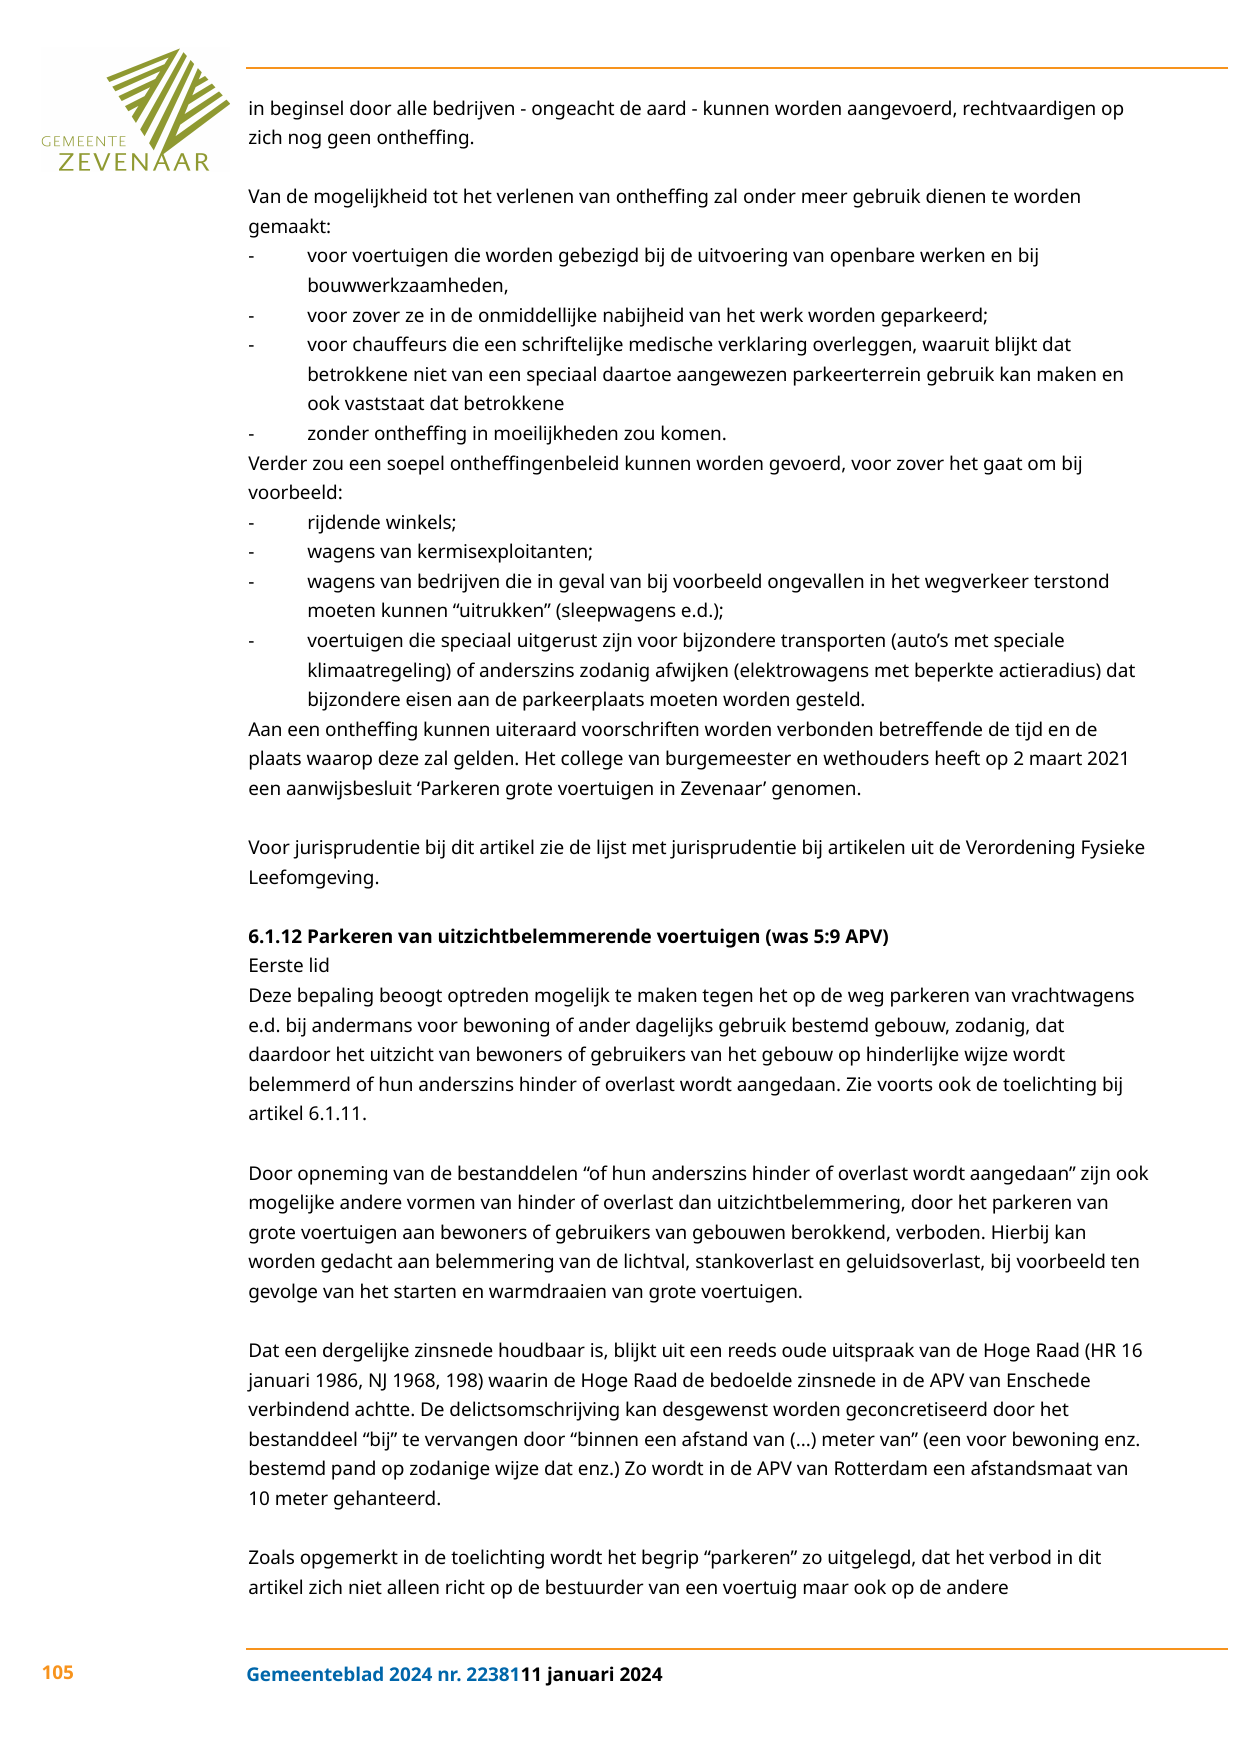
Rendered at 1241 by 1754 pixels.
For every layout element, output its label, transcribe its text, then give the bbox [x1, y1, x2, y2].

text Aan een ontheffing kunnen uiteraard voorschriften worden verbonden betreffende de tijd en de plaats waarop deze zal gelden. Het college van burgemeester en wethouders heeft op 2 maart 2021 een aanwijsbesluit ‘Parkeren grote voertuigen in Zevenaar’ genomen. [248, 716, 1152, 801]
list voor zover ze in de onmiddellijke nabijheid van het werk worden geparkeerd; [248, 302, 1152, 328]
list wagens van bedrijven die in geval van bij voorbeeld ongevallen in het wegverkeer terstond moeten kunnen “uitrukken” (sleepwagens e.d.); [248, 568, 1152, 623]
list zonder ontheffing in moeilijkheden zou komen. [248, 420, 1152, 446]
text in beginsel door alle bedrijven - ongeacht de aard - kunnen worden aangevoerd, rechtvaardigen op zich nog geen ontheffing. [248, 95, 1152, 150]
list voertuigen die speciaal uitgerust zijn voor bijzondere transporten (auto’s met speciale klimaatregeling) of anderszins zodanig afwijken (elektrowagens met beperkte actieradius) dat bijzondere eisen aan de parkeerplaats moeten worden gesteld. [248, 627, 1152, 712]
picture [41, 47, 231, 172]
text Zoals opgemerkt in de toelichting wordt het begrip “parkeren” zo uitgelegd, dat het verbod in dit artikel zich niet alleen richt op de bestuurder van een voertuig maar ook op de andere [248, 1544, 1152, 1600]
text Eerste lid [248, 953, 1152, 978]
text Verder zou een soepel ontheffingenbeleid kunnen worden gevoerd, voor zover het gaat om bij voorbeeld: [248, 450, 1152, 505]
list rijdende winkels; [248, 509, 1152, 535]
list voor chauffeurs die een schriftelijke medische verklaring overleggen, waaruit blijkt dat betrokkene niet van een speciaal daartoe aangewezen parkeerterrein gebruik kan maken en ook vaststaat dat betrokkene [248, 331, 1152, 416]
text Voor jurisprudentie bij dit artikel zie de lijst met jurisprudentie bij artikelen uit de Verordening Fysieke Leefomgeving. [248, 834, 1152, 890]
text Deze bepaling beoogt optreden mogelijk te maken tegen het op de weg parkeren van vrachtwagens e.d. bij andermans voor bewoning of ander dagelijks gebruik bestemd gebouw, zodanig, dat daardoor het uitzicht van bewoners of gebruikers van het gebouw op hinderlijke wijze wordt belemmerd of hun anderszins hinder of overlast wordt aangedaan. Zie voorts ook de toelichting bij artikel 6.1.11. [248, 982, 1152, 1126]
list wagens van kermisexploitanten; [248, 538, 1152, 564]
text Dat een dergelijke zinsnede houdbaar is, blijkt uit een reeds oude uitspraak van de Hoge Raad (HR 16 januari 1986, NJ 1968, 198) waarin de Hoge Raad de bedoelde zinsnede in de APV van Enschede verbindend achtte. De delictsomschrijving kan desgewenst worden geconcretiseerd door het bestanddeel “bij” te vervangen door “binnen een afstand van (...) meter van” (een voor bewoning enz. bestemd pand op zodanige wijze dat enz.) Zo wordt in de APV van Rotterdam een afstandsmaat van 10 meter gehanteerd. [248, 1337, 1152, 1511]
text Van de mogelijkheid tot het verlenen van ontheffing zal onder meer gebruik dienen te worden gemaakt: [248, 183, 1152, 239]
text 6.1.12 Parkeren van uitzichtbelemmerende voertuigen (was 5:9 APV) [248, 923, 1152, 949]
list voor voertuigen die worden gebezigd bij de uitvoering van openbare werken en bij bouwwerkzaamheden, [248, 243, 1152, 298]
text Door opneming van de bestanddelen “of hun anderszins hinder of overlast wordt aangedaan” zijn ook mogelijke andere vormen van hinder of overlast dan uitzichtbelemmering, door het parkeren van grote voertuigen aan bewoners of gebruikers van gebouwen berokkend, verboden. Hierbij kan worden gedacht aan belemmering van de lichtval, stankoverlast en geluidsoverlast, bij voorbeeld ten gevolge van het starten en warmdraaien van grote voertuigen. [248, 1160, 1152, 1304]
